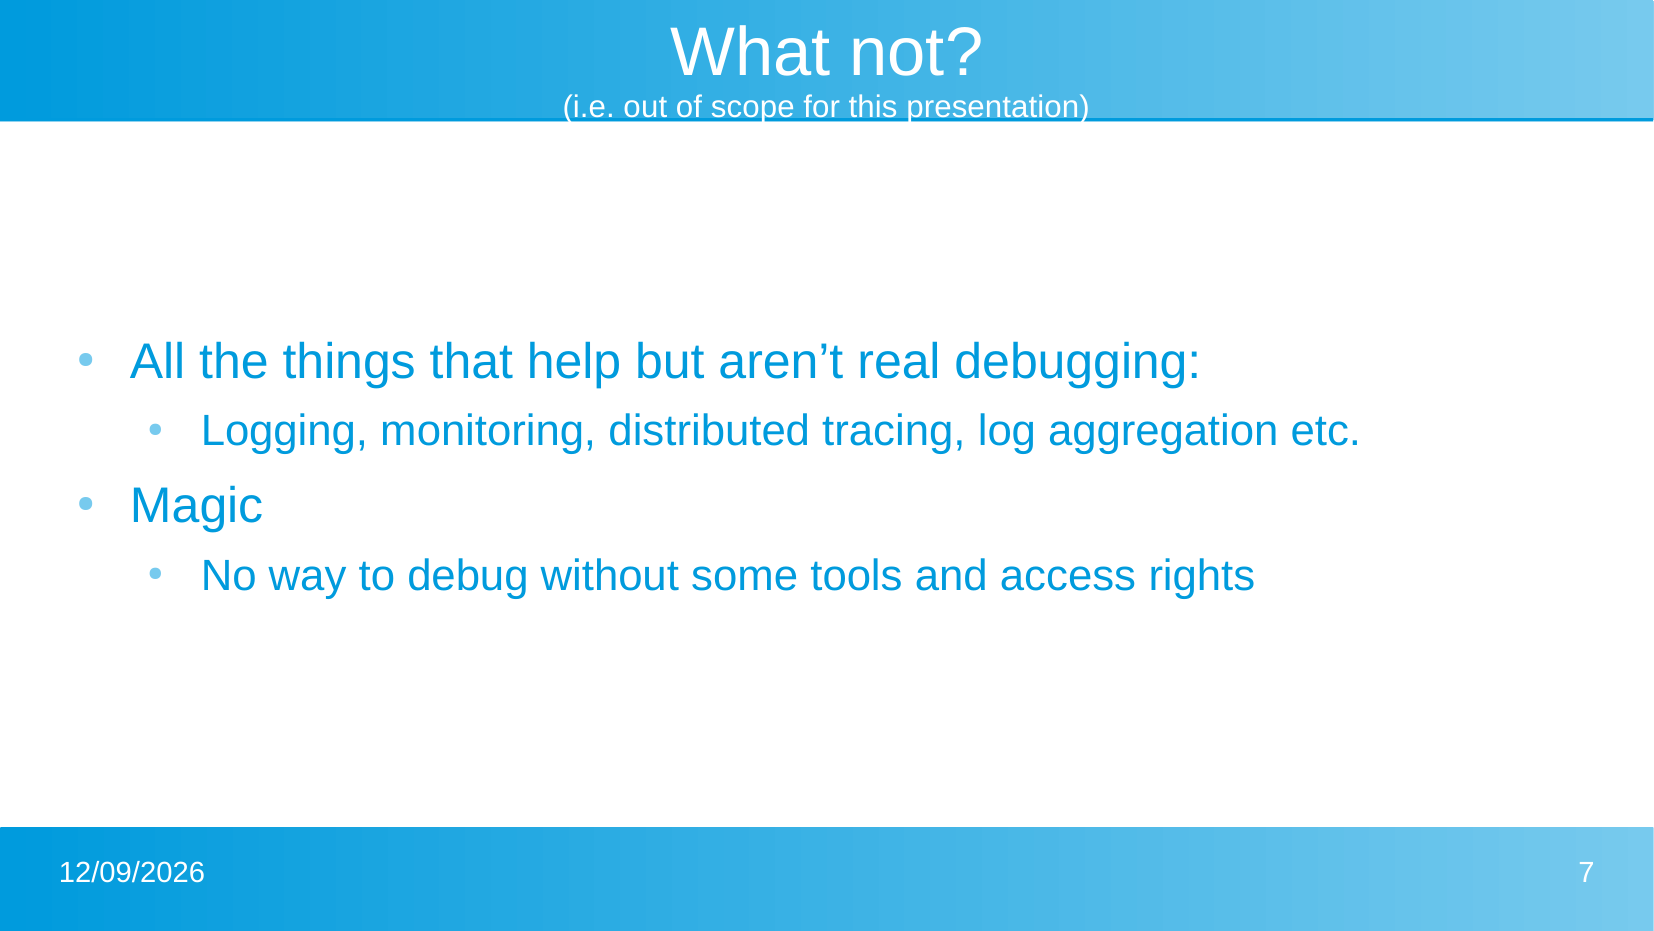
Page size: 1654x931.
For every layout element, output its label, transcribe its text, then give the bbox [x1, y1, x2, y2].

list All the things that help but aren’t real debugging: Logging, monitoring, distributed tracing, log aggregation etc. Magic No way to debug without some tools and access rights [59, 177, 1595, 768]
title What not? (i.e. out of scope for this presentation) [59, 12, 1595, 125]
